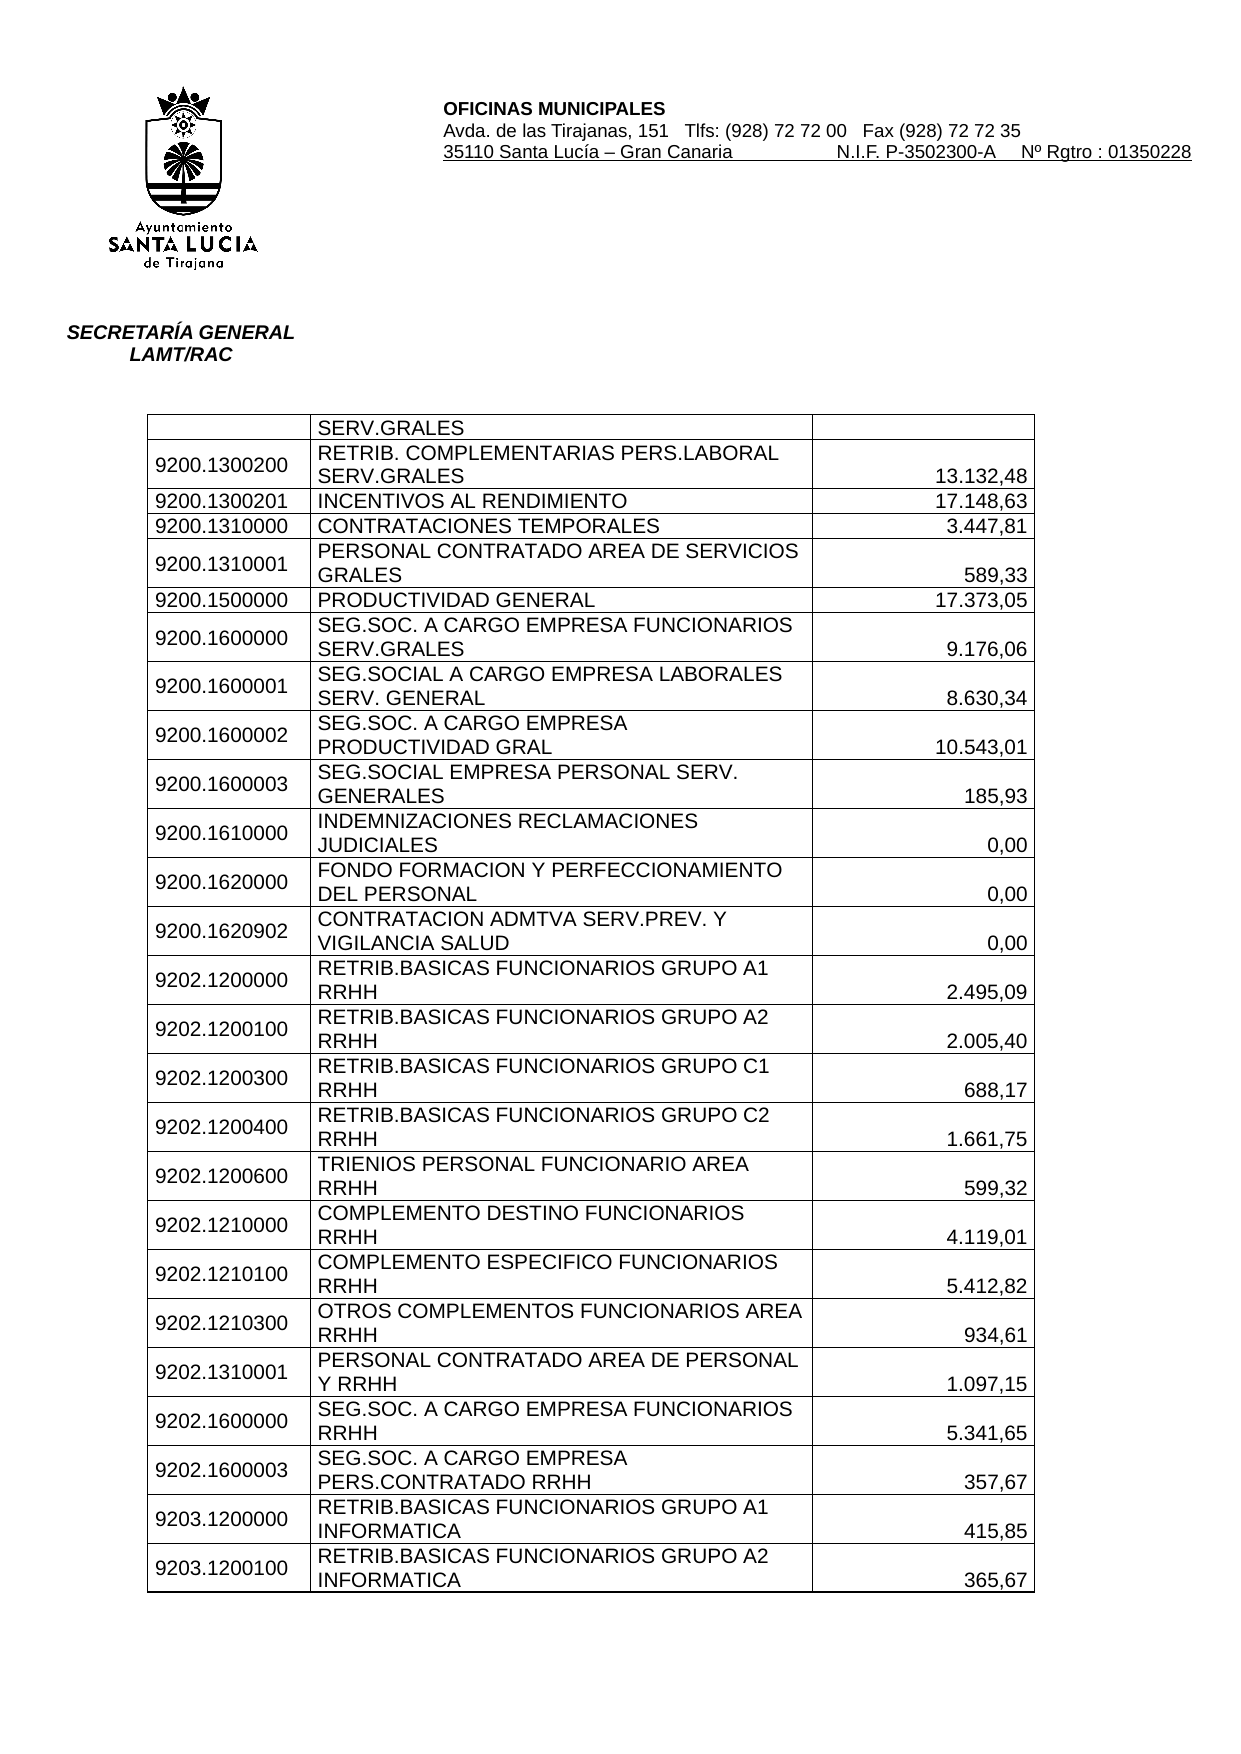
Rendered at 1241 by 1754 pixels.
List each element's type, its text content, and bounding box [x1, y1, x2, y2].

table_cell 5.412,82 [813, 1250, 1034, 1298]
table_cell 9200.1600000 [148, 613, 310, 661]
table_cell PERSONAL CONTRATADO AREA DE PERSONAL Y RRHH [311, 1348, 812, 1396]
table_cell 3.447,81 [813, 514, 1034, 538]
table_cell 9200.1300201 [148, 489, 310, 513]
table_cell 1.661,75 [813, 1103, 1034, 1151]
table_cell 9200.1600002 [148, 711, 310, 759]
table_cell RETRIB.BASICAS FUNCIONARIOS GRUPO A1 INFORMATICA [311, 1495, 812, 1542]
table_cell 9200.1600001 [148, 662, 310, 710]
table_cell 2.005,40 [813, 1005, 1034, 1053]
table_cell 599,32 [813, 1152, 1034, 1200]
table_cell 0,00 [813, 809, 1034, 857]
table_cell CONTRATACION ADMTVA SERV.PREV. Y VIGILANCIA SALUD [311, 907, 812, 955]
table_cell 8.630,34 [813, 662, 1034, 710]
table_cell [813, 415, 1034, 439]
table_cell SEG.SOCIAL EMPRESA PERSONAL SERV. GENERALES [311, 760, 812, 808]
table_cell SEG.SOCIAL A CARGO EMPRESA LABORALES SERV. GENERAL [311, 662, 812, 710]
table_cell INDEMNIZACIONES RECLAMACIONES JUDICIALES [311, 809, 812, 857]
table_cell 9202.1600000 [148, 1397, 310, 1444]
table_cell 688,17 [813, 1054, 1034, 1102]
table_cell CONTRATACIONES TEMPORALES [311, 514, 812, 538]
table_cell COMPLEMENTO DESTINO FUNCIONARIOS RRHH [311, 1201, 812, 1249]
table_cell RETRIB. COMPLEMENTARIAS PERS.LABORAL SERV.GRALES [311, 440, 812, 488]
table_cell RETRIB.BASICAS FUNCIONARIOS GRUPO A2 RRHH [311, 1005, 812, 1053]
table_cell SERV.GRALES [311, 415, 812, 439]
table_cell 9200.1620902 [148, 907, 310, 955]
table_cell RETRIB.BASICAS FUNCIONARIOS GRUPO C1 RRHH [311, 1054, 812, 1102]
table_cell OTROS COMPLEMENTOS FUNCIONARIOS AREA RRHH [311, 1299, 812, 1347]
table_cell 9202.1600003 [148, 1446, 310, 1493]
table_cell 1.097,15 [813, 1348, 1034, 1396]
table_cell 17.148,63 [813, 489, 1034, 513]
table_cell 9200.1600003 [148, 760, 310, 808]
table_cell 9202.1310001 [148, 1348, 310, 1396]
table_cell 5.341,65 [813, 1397, 1034, 1444]
table_cell 9203.1200100 [148, 1544, 310, 1591]
table_cell SEG.SOC. A CARGO EMPRESA FUNCIONARIOS SERV.GRALES [311, 613, 812, 661]
table_cell 9202.1200000 [148, 956, 310, 1004]
table_cell COMPLEMENTO ESPECIFICO FUNCIONARIOS RRHH [311, 1250, 812, 1298]
table_cell 9200.1310000 [148, 514, 310, 538]
table_cell 9202.1200100 [148, 1005, 310, 1053]
table_cell RETRIB.BASICAS FUNCIONARIOS GRUPO C2 RRHH [311, 1103, 812, 1151]
table_cell 9200.1620000 [148, 858, 310, 906]
table_cell 4.119,01 [813, 1201, 1034, 1249]
table_cell SEG.SOC. A CARGO EMPRESA PERS.CONTRATADO RRHH [311, 1446, 812, 1493]
table_cell 9200.1300200 [148, 440, 310, 488]
table_cell 10.543,01 [813, 711, 1034, 759]
table_cell SEG.SOC. A CARGO EMPRESA PRODUCTIVIDAD GRAL [311, 711, 812, 759]
table_cell 9203.1200000 [148, 1495, 310, 1542]
table_cell 17.373,05 [813, 588, 1034, 612]
picture [80, 56, 286, 296]
table_cell RETRIB.BASICAS FUNCIONARIOS GRUPO A2 INFORMATICA [311, 1544, 812, 1591]
table_cell TRIENIOS PERSONAL FUNCIONARIO AREA RRHH [311, 1152, 812, 1200]
table_cell 0,00 [813, 858, 1034, 906]
table_cell 9.176,06 [813, 613, 1034, 661]
table_cell 0,00 [813, 907, 1034, 955]
table_cell PERSONAL CONTRATADO AREA DE SERVICIOS GRALES [311, 539, 812, 587]
table_cell 9202.1210300 [148, 1299, 310, 1347]
table_cell 185,93 [813, 760, 1034, 808]
table_cell PRODUCTIVIDAD GENERAL [311, 588, 812, 612]
table_cell 2.495,09 [813, 956, 1034, 1004]
table_cell 9200.1310001 [148, 539, 310, 587]
table_cell 9202.1200400 [148, 1103, 310, 1151]
table_cell 365,67 [813, 1544, 1034, 1591]
table_cell SEG.SOC. A CARGO EMPRESA FUNCIONARIOS RRHH [311, 1397, 812, 1444]
table_cell 9200.1500000 [148, 588, 310, 612]
table_cell FONDO FORMACION Y PERFECCIONAMIENTO DEL PERSONAL [311, 858, 812, 906]
table_cell [148, 415, 310, 439]
table_cell 9200.1610000 [148, 809, 310, 857]
table_cell INCENTIVOS AL RENDIMIENTO [311, 489, 812, 513]
table_cell 415,85 [813, 1495, 1034, 1542]
table_cell 357,67 [813, 1446, 1034, 1493]
table_cell 934,61 [813, 1299, 1034, 1347]
table_cell 589,33 [813, 539, 1034, 587]
table_cell 9202.1200600 [148, 1152, 310, 1200]
table_cell RETRIB.BASICAS FUNCIONARIOS GRUPO A1 RRHH [311, 956, 812, 1004]
table_cell 9202.1210000 [148, 1201, 310, 1249]
table_cell 13.132,48 [813, 440, 1034, 488]
table_cell 9202.1200300 [148, 1054, 310, 1102]
table_cell 9202.1210100 [148, 1250, 310, 1298]
